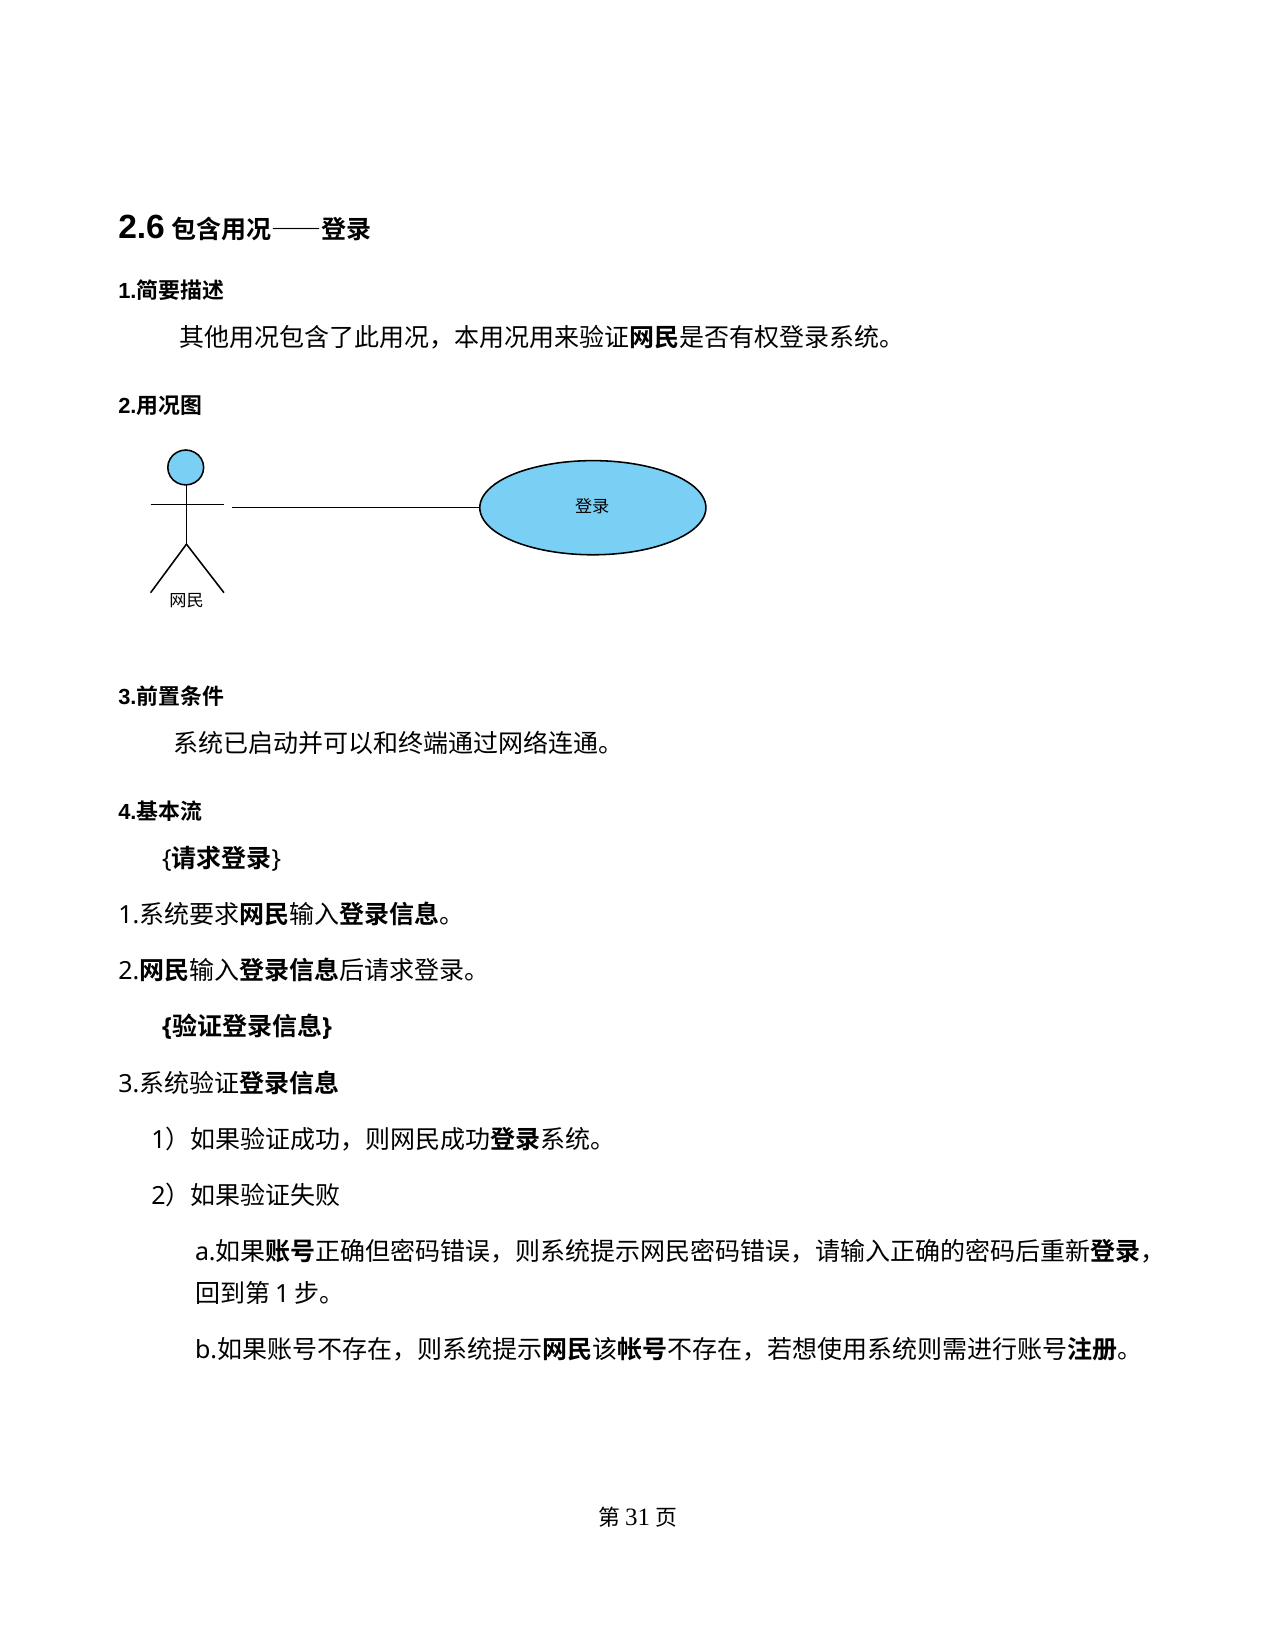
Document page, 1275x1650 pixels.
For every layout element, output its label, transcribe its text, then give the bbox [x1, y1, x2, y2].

text 1.系统要求网民输入登录信息。 [118, 894, 1157, 931]
text 2.网民输入登录信息后请求登录。 [118, 951, 1157, 987]
text {请求登录} [118, 838, 1157, 874]
text a.如果账号正确但密码错误，则系统提示网民密码错误，请输入正确的密码后重新登录，回到第1步。 [195, 1232, 1157, 1310]
subtitle 1.简要描述 [118, 273, 1157, 305]
text 其他用况包含了此用况，本用况用来验证网民是否有权登录系统。 [118, 317, 1157, 353]
subtitle 2.用况图 [118, 388, 1157, 420]
subtitle 4.基本流 [118, 794, 1157, 826]
text 2）如果验证失败 [151, 1176, 1157, 1212]
subtitle 2.6包含用况——登录 [118, 207, 1157, 246]
text 系统已启动并可以和终端通过网络连通。 [118, 723, 1157, 759]
text 3.系统验证登录信息 [118, 1063, 1157, 1099]
text 1）如果验证成功，则网民成功登录系统。 [151, 1119, 1157, 1156]
text {验证登录信息} [118, 1007, 1157, 1043]
text b.如果账号不存在，则系统提示网民该帐号不存在，若想使用系统则需进行账号注册。 [195, 1330, 1157, 1366]
subtitle 3.前置条件 [118, 679, 1157, 711]
